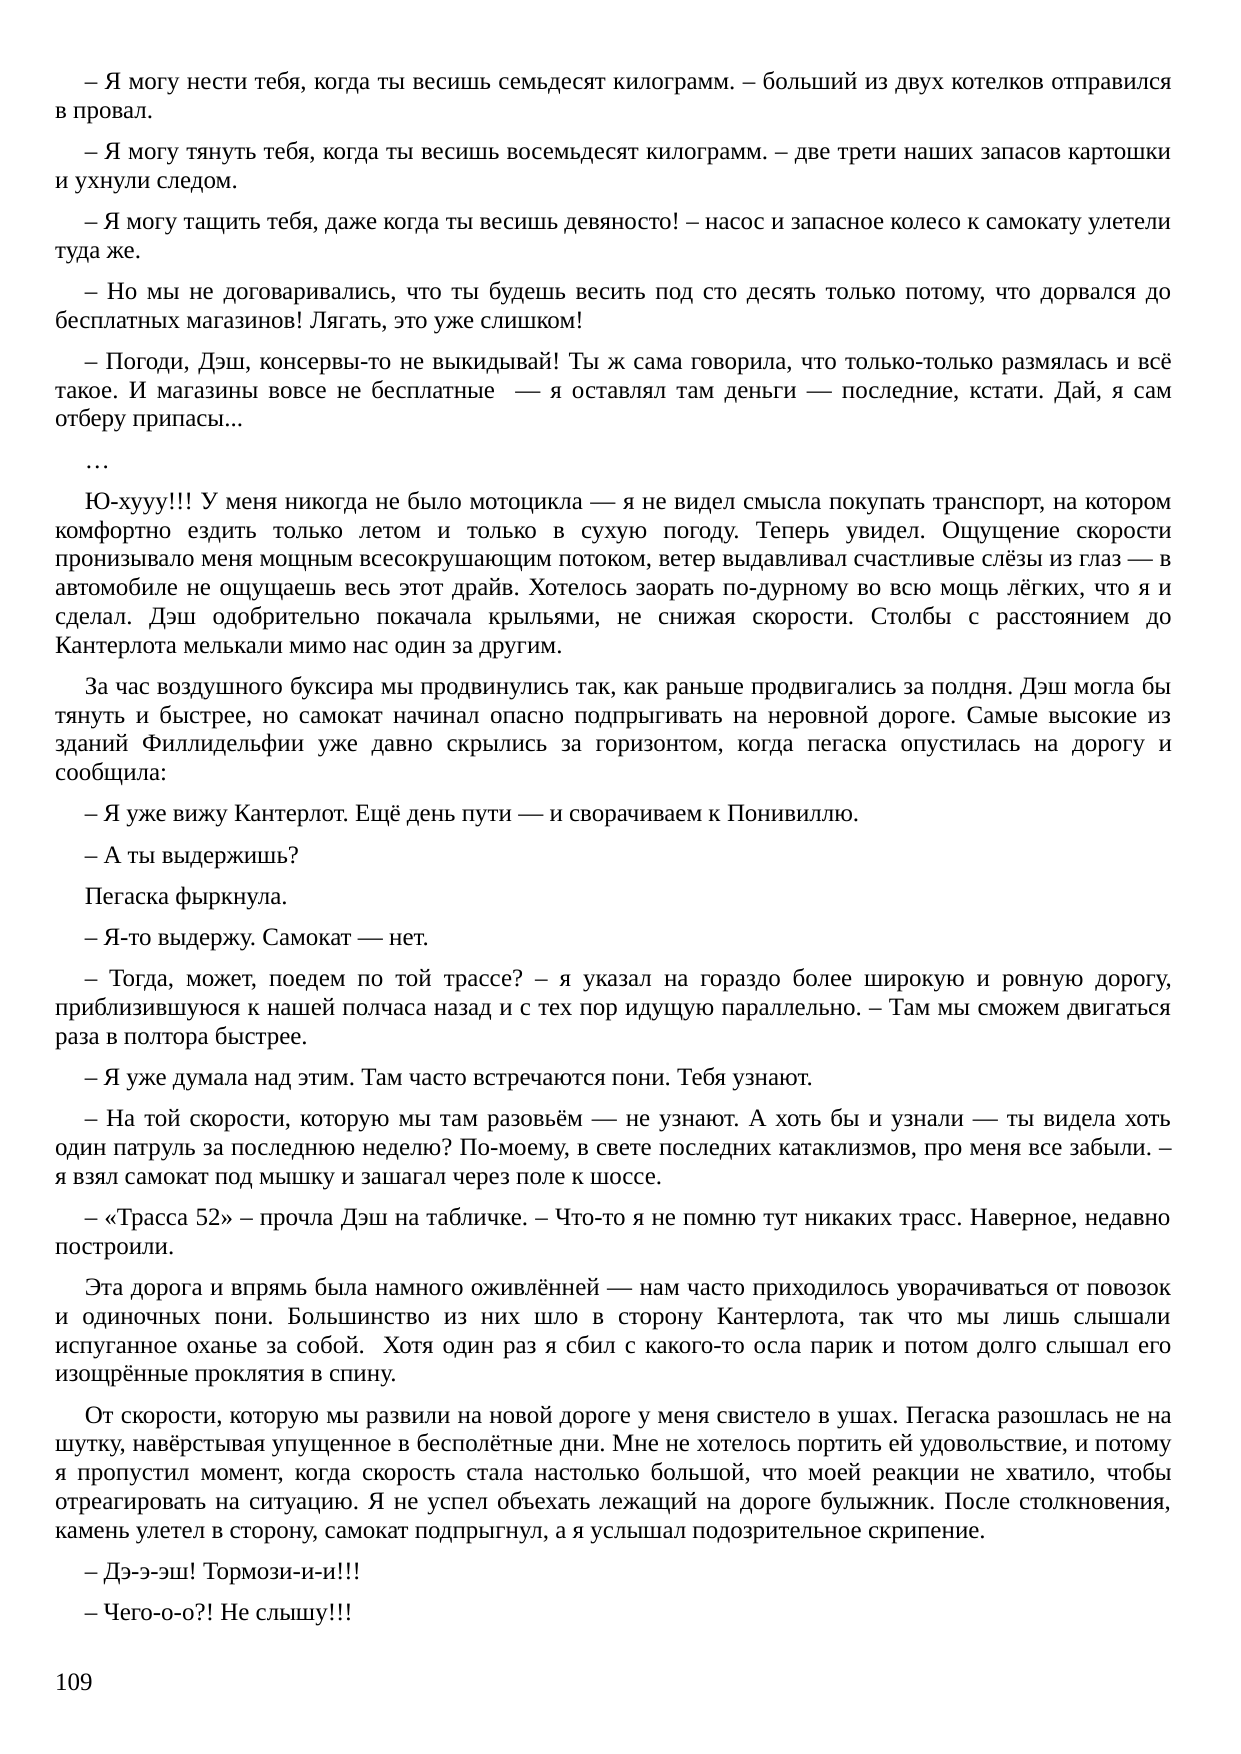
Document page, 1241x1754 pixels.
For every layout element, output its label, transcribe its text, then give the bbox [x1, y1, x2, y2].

text – Я уже думала над этим. Там часто встречаются пони. Тебя узнают. [55, 1062, 1173, 1091]
text Эта дорога и впрямь была намного оживлённей — нам часто приходилось уворачиваться от повозок и одиночных пони. Большинство из них шло в сторону Кантерлота, так что мы лишь слышали испуганное оханье за собой. Хотя один раз я сбил с какого-то осла парик и потом долго слышал его изощрённые проклятия в спину. [55, 1272, 1173, 1387]
text От скорости, которую мы развили на новой дороге у меня свистело в ушах. Пегаска разошлась не на шутку, навёрстывая упущенное в бесполётные дни. Мне не хотелось портить ей удовольствие, и потому я пропустил момент, когда скорость стала настолько большой, что моей реакции не хватило, чтобы отреагировать на ситуацию. Я не успел объехать лежащий на дороге булыжник. После столкновения, камень улетел в сторону, самокат подпрыгнул, а я услышал подозрительное скрипение. [55, 1400, 1173, 1543]
text – Я уже вижу Кантерлот. Ещё день пути — и сворачиваем к Понивиллю. [55, 798, 1173, 827]
text – Я могу нести тебя, когда ты весишь семьдесят килограмм. – больший из двух котелков отправился в провал. [55, 66, 1173, 123]
text Пегаска фыркнула. [55, 881, 1173, 910]
text Ю-хууу!!! У меня никогда не было мотоцикла — я не видел смысла покупать транспорт, на котором комфортно ездить только летом и только в сухую погоду. Теперь увидел. Ощущение скорости пронизывало меня мощным всесокрушающим потоком, ветер выдавливал счастливые слёзы из глаз — в автомобиле не ощущаешь весь этот драйв. Хотелось заорать по-дурному во всю мощь лёгких, что я и сделал. Дэш одобрительно покачала крыльями, не снижая скорости. Столбы с расстоянием до Кантерлота мелькали мимо нас один за другим. [55, 486, 1173, 658]
text – Но мы не договаривались, что ты будешь весить под сто десять только потому, что дорвался до бесплатных магазинов! Лягать, это уже слишком! [55, 276, 1173, 333]
text За час воздушного буксира мы продвинулись так, как раньше продвигались за полдня. Дэш могла бы тянуть и быстрее, но самокат начинал опасно подпрыгивать на неровной дороге. Самые высокие из зданий Филлидельфии уже давно скрылись за горизонтом, когда пегаска опустилась на дорогу и сообщила: [55, 671, 1173, 786]
text – Тогда, может, поедем по той трассе? – я указал на гораздо более широкую и ровную дорогу, приблизившуюся к нашей полчаса назад и с тех пор идущую параллельно. – Там мы сможем двигаться раза в полтора быстрее. [55, 963, 1173, 1050]
text – Я могу тащить тебя, даже когда ты весишь девяносто! – насос и запасное колесо к самокату улетели туда же. [55, 206, 1173, 263]
text – На той скорости, которую мы там разовьём — не узнают. А хоть бы и узнали — ты видела хоть один патруль за последнюю неделю? По-моему, в свете последних катаклизмов, про меня все забыли. – я взял самокат под мышку и зашагал через поле к шоссе. [55, 1103, 1173, 1190]
text – Погоди, Дэш, консервы-то не выкидывай! Ты ж сама говорила, что только-только размялась и всё такое. И магазины вовсе не бесплатные — я оставлял там деньги — последние, кстати. Дай, я сам отберу припасы... [55, 346, 1173, 432]
text – Дэ-э-эш! Тормози-и-и!!! [55, 1556, 1173, 1585]
text – «Трасса 52» – прочла Дэш на табличке. – Что-то я не помню тут никаких трасс. Наверное, недавно построили. [55, 1202, 1173, 1260]
text – Я-то выдержу. Самокат — нет. [55, 922, 1173, 951]
text … [55, 445, 1173, 473]
text – А ты выдержишь? [55, 840, 1173, 868]
text – Я могу тянуть тебя, когда ты весишь восемьдесят килограмм. – две трети наших запасов картошки и ухнули следом. [55, 136, 1173, 193]
text – Чего-о-о?! Не слышу!!! [55, 1597, 1173, 1626]
